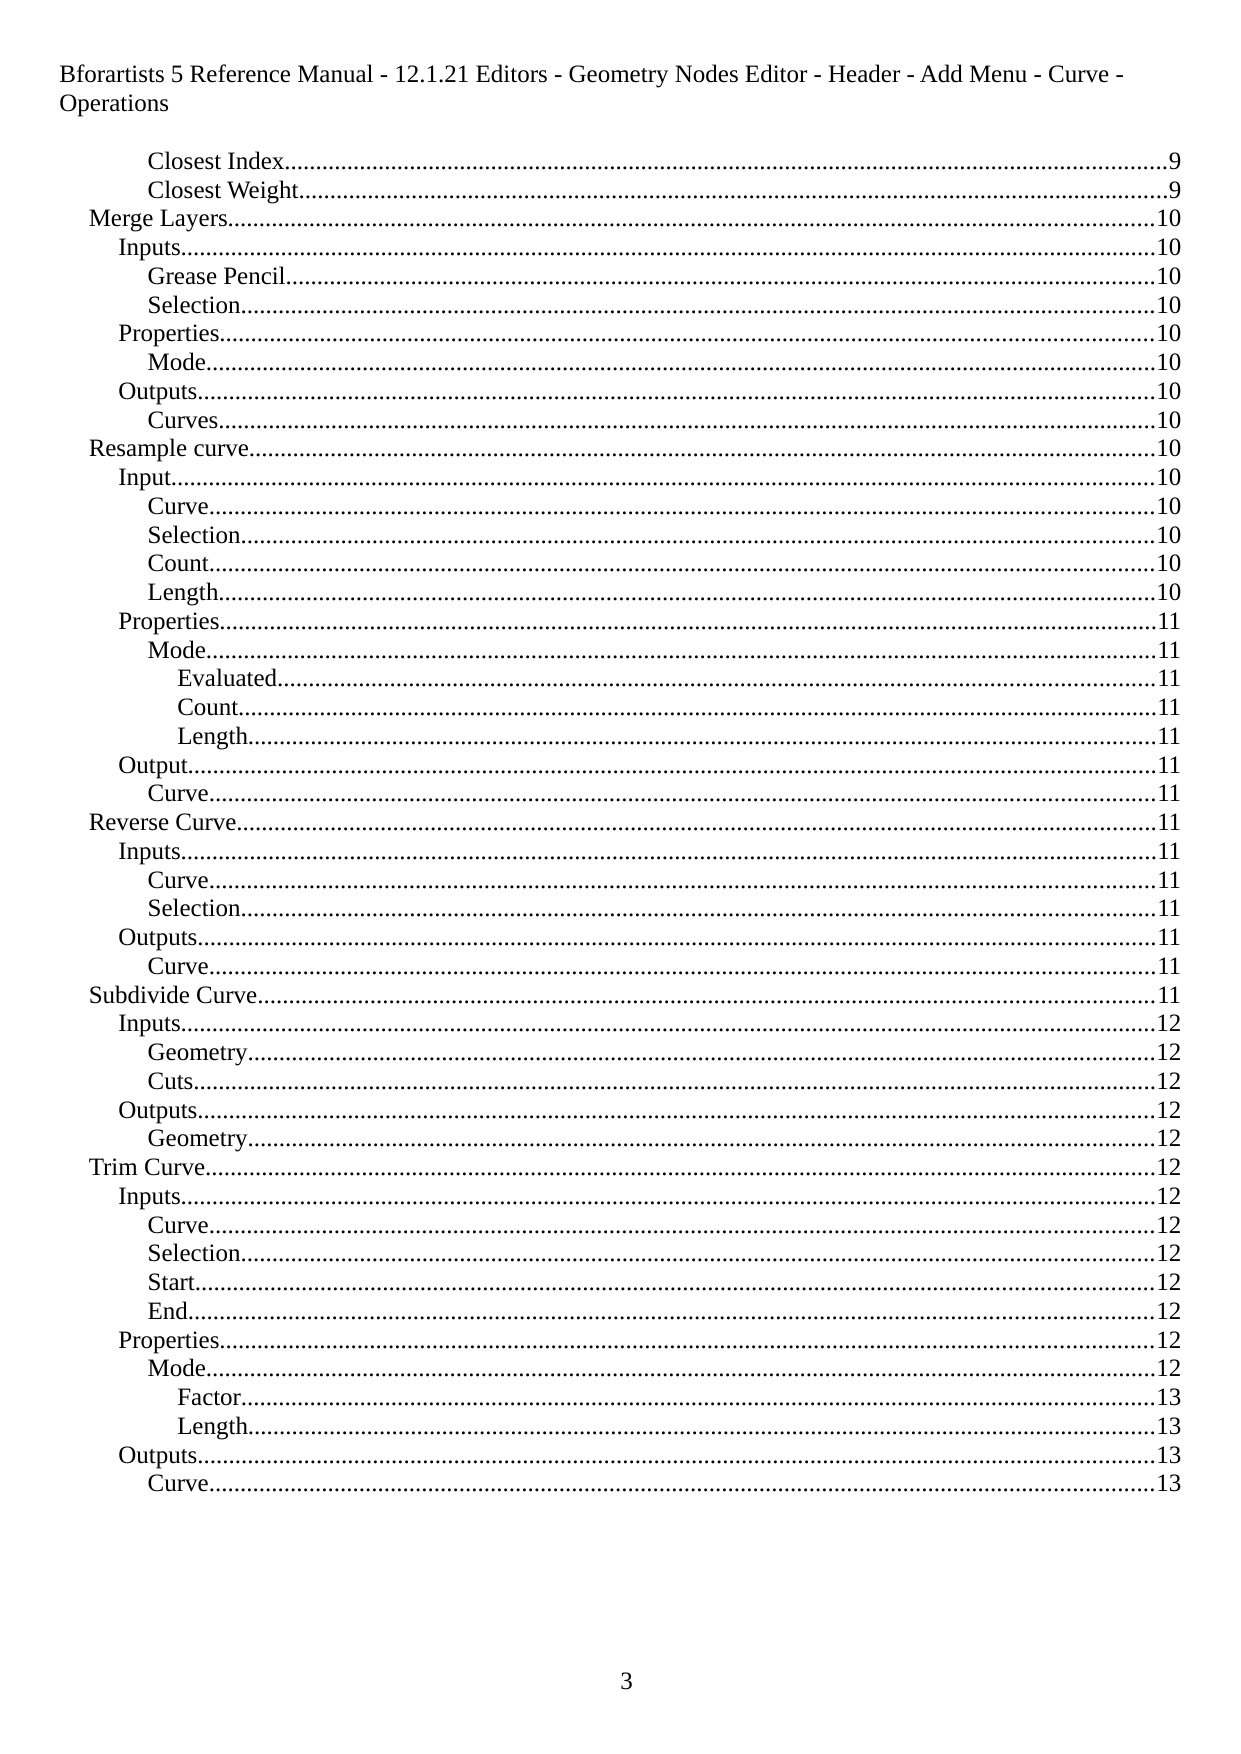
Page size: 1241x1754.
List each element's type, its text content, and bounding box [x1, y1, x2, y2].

text Count 11 [177, 692, 1181, 721]
text Cuts 12 [147, 1066, 1181, 1095]
text Start 12 [147, 1267, 1181, 1296]
text Selection 12 [147, 1238, 1181, 1267]
text Selection 10 [147, 520, 1181, 548]
text Outputs 13 [118, 1440, 1181, 1468]
text Geometry 12 [147, 1123, 1181, 1152]
text Curve 10 [147, 491, 1181, 520]
text Closest Weight 9 [147, 175, 1181, 203]
text Curve 11 [147, 778, 1181, 807]
text Mode 11 [147, 635, 1181, 663]
text Properties 10 [118, 318, 1181, 347]
text Outputs 12 [118, 1095, 1181, 1123]
text Evaluated 11 [177, 663, 1181, 692]
text Outputs 10 [118, 376, 1181, 405]
text Curve 11 [147, 865, 1181, 893]
text Curve 11 [147, 951, 1181, 980]
text Merge Layers 10 [88, 203, 1181, 232]
text Outputs 11 [118, 922, 1181, 951]
text Inputs 12 [118, 1008, 1181, 1037]
text Resample curve 10 [88, 433, 1181, 462]
text Geometry 12 [147, 1037, 1181, 1066]
text Input 10 [118, 462, 1181, 491]
text Length 10 [147, 577, 1181, 606]
text Grease Pencil 10 [147, 261, 1181, 290]
text Length 13 [177, 1411, 1181, 1440]
text Selection 11 [147, 893, 1181, 922]
text Curve 12 [147, 1210, 1181, 1238]
text Trim Curve 12 [88, 1152, 1181, 1181]
text Curve 13 [147, 1468, 1181, 1497]
text Inputs 10 [118, 232, 1181, 261]
text Length 11 [177, 721, 1181, 750]
text Properties 11 [118, 606, 1181, 635]
text Reverse Curve 11 [88, 807, 1181, 836]
text Curves 10 [147, 405, 1181, 433]
text Inputs 12 [118, 1181, 1181, 1210]
text End 12 [147, 1296, 1181, 1325]
text Properties 12 [118, 1325, 1181, 1353]
text Mode 10 [147, 347, 1181, 376]
text Selection 10 [147, 290, 1181, 318]
text Count 10 [147, 548, 1181, 577]
text Subdivide Curve 11 [88, 980, 1181, 1008]
text Factor 13 [177, 1382, 1181, 1411]
text Inputs 11 [118, 836, 1181, 865]
text Mode 12 [147, 1353, 1181, 1382]
text Output 11 [118, 750, 1181, 778]
text Closest Index 9 [147, 146, 1181, 175]
